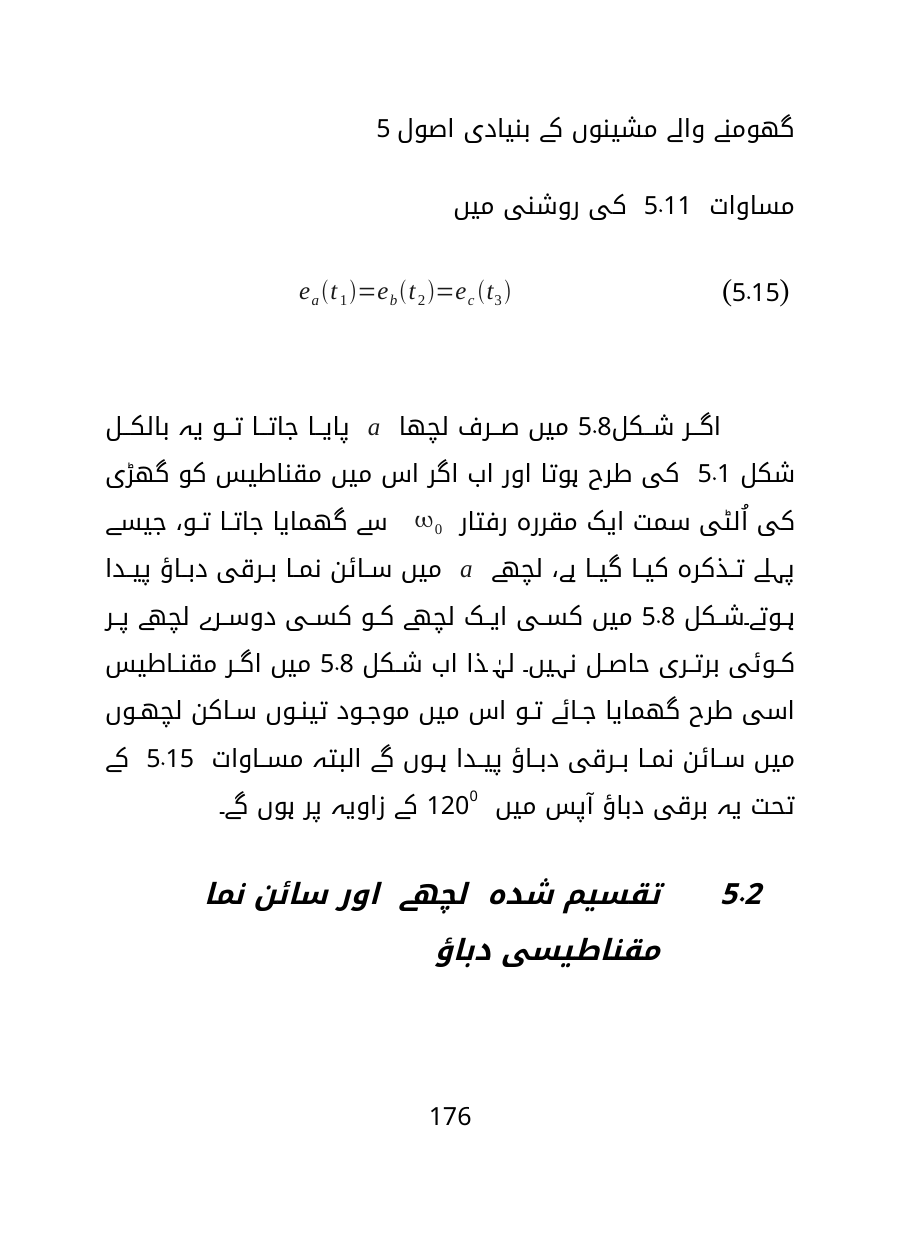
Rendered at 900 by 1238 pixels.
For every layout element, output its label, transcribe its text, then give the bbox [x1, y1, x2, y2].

table_header (5.15) [697, 264, 795, 335]
table_header [105, 264, 697, 335]
text اگر شکل5.8 میں صرف لچھاپایا جاتا تو یہ بالکل شکل 5.1 کی طرح ہوتا اور اب اگر اس میں مقناطیس کو گھڑی کی اُلٹی سمت ایک مقررہ رفتار سے گھمایا جاتا تو، جیسے پہلے تذکرہ کیا گیا ہے، لچھےمیں سائن نما برقی دباؤ پیدا ہوتے۔شکل 5.8 میں کسی ایک لچھے کو کسی دوسرے لچھے پر کوئی برتری حاصل نہیں۔ لہٰذا اب شکل 5.8 میں اگر مقناطیس اسی طرح گھمایا جائے تو اس میں موجود تینوں ساکن لچھوں میں سائن نما برقی دباؤ پیدا ہوں گے البتہ مساوات 5.15 کے تحت یہ برقی دباؤ آپس میں 1200 کے زاویہ پر ہوں گے۔ [105, 403, 795, 830]
subtitle تقسیم شدہ لچھے اور سائن نما مقناطیسی دباؤ [105, 867, 720, 978]
text مساوات 5.11 کی روشنی میں [105, 182, 795, 230]
